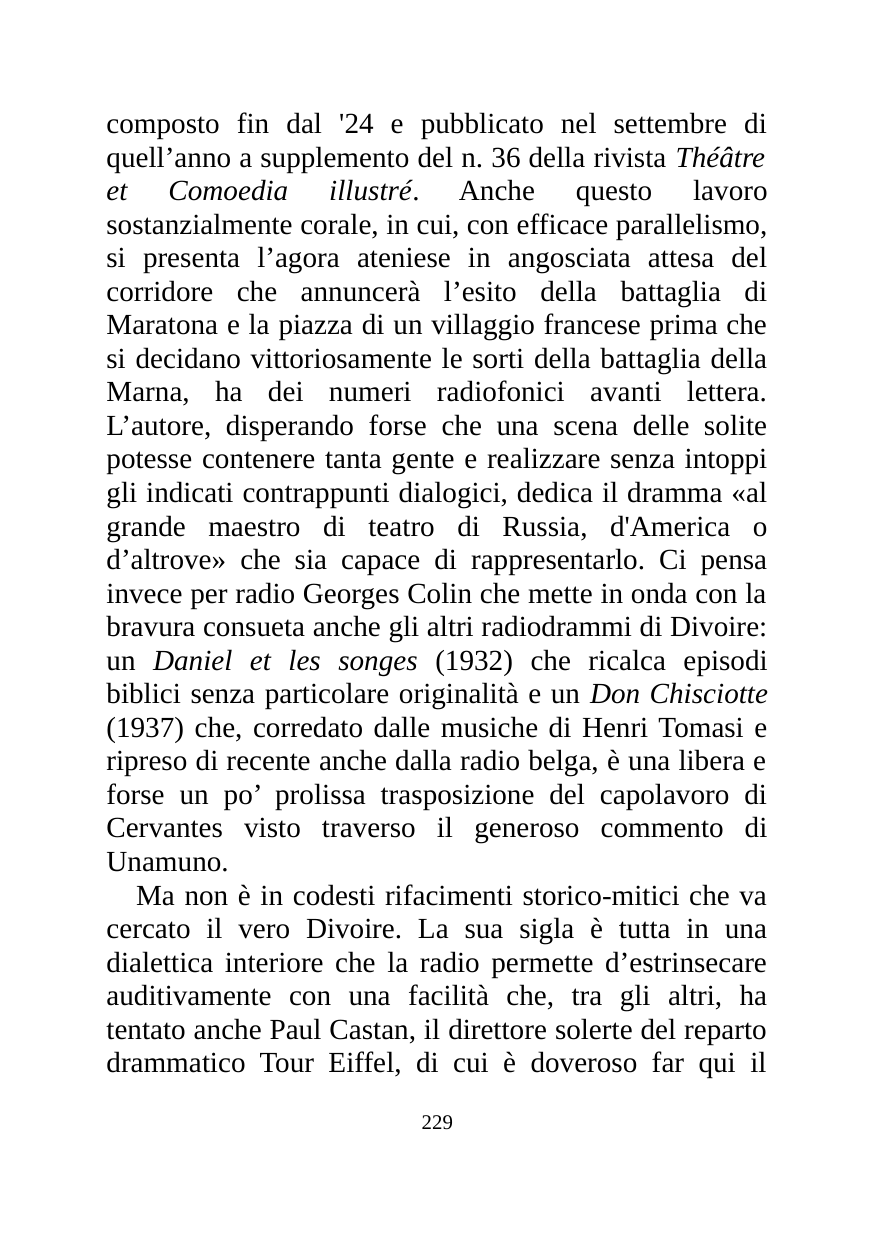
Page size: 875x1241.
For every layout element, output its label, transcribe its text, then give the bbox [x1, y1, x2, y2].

text Ma non è in codesti rifacimenti storico-mitici che va cercato il vero Divoire. La sua sigla è tutta in una dialettica interiore che la radio permette d’estrinsecare auditivamente con una facilità che, tra gli altri, ha tentato anche Paul Castan, il direttore solerte del reparto drammatico Tour Eiffel, di cui è doveroso far qui il [106, 878, 768, 1079]
text composto fin dal '24 e pubblicato nel settembre di quell’anno a supplemento del n. 36 della rivista Théâtre et Comoedia illustré. Anche questo lavoro sostanzialmente corale, in cui, con efficace parallelismo, si presenta l’agora ateniese in angosciata attesa del corridore che annuncerà l’esito della battaglia di Maratona e la piazza di un villaggio francese prima che si decidano vittoriosamente le sorti della battaglia della Marna, ha dei numeri radiofonici avanti lettera. L’autore, disperando forse che una scena delle solite potesse contenere tanta gente e realizzare senza intoppi gli indicati contrappunti dialogici, dedica il dramma «al grande maestro di teatro di Russia, d'America o d’altrove» che sia capace di rappresentarlo. Ci pensa invece per radio Georges Colin che mette in onda con la bravura consueta anche gli altri radiodrammi di Divoire: un Daniel et les songes (1932) che ricalca episodi biblici senza particolare originalità e un Don Chisciotte (1937) che, corredato dalle musiche di Henri Tomasi e ripreso di recente anche dalla radio belga, è una libera e forse un po’ prolissa trasposizione del capolavoro di Cervantes visto traverso il generoso commento di Unamuno. [106, 106, 768, 878]
